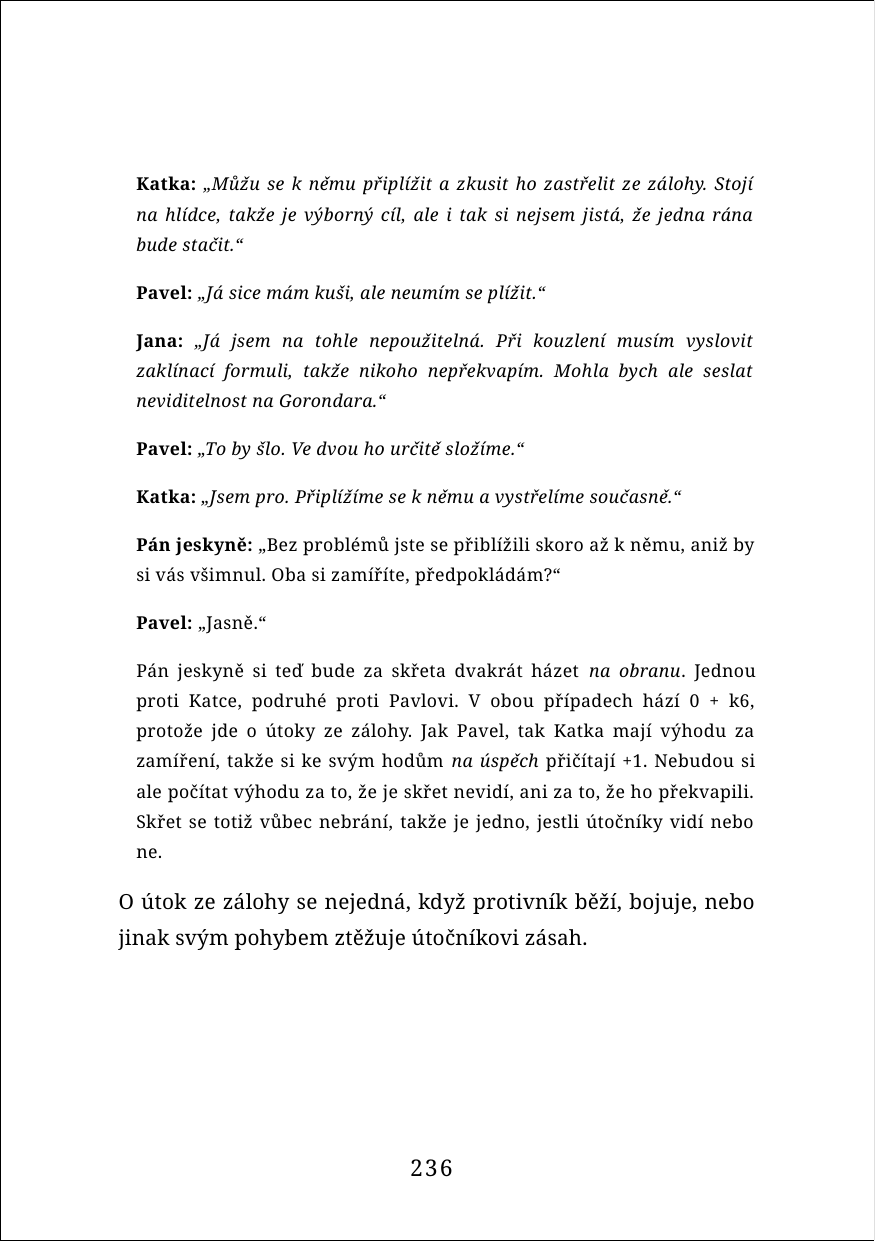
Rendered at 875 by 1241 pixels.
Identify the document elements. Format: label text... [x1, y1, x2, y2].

text Pavel: „Já sice mám kuši, ale neumím se plížit.“ [136, 280, 756, 304]
text Pavel: „Jasně.“ [136, 610, 756, 634]
text Pán jeskyně si teď bude za skřeta dvakrát házet na obranu. Jednou proti Katce, podruhé proti Pavlovi. V obou případech hází 0 + k6, protože jde o útoky ze zálohy. Jak Pavel, tak Katka mají výhodu za zamíření, takže si ke svým hodům na úspěch přičítají +1. Nebudou si ale počítat výhodu za to, že je skřet nevidí, ani za to, že ho překvapili. Skřet se totiž vůbec nebrání, takže je jedno, jestli útočníky vidí nebo ne. [136, 658, 756, 864]
text O útok ze zálohy se nejedná, když protivník běží, bojuje, nebo jinak svým pohybem ztěžuje útočníkovi zásah. [118, 887, 756, 951]
text Jana: „Já jsem na tohle nepoužitelná. Při kouzlení musím vyslovit zaklínací formuli, takže nikoho nepřekvapím. Mohla bych ale seslat neviditelnost na Gorondara.“ [136, 328, 756, 413]
text Katka: „Můžu se k němu připlížit a zkusit ho zastřelit ze zálohy. Stojí na hlídce, takže je výborný cíl, ale i tak si nejsem jistá, že jedna rána bude stačit.“ [136, 172, 756, 256]
text Katka: „Jsem pro. Připlížíme se k němu a vystřelíme současně.“ [136, 484, 756, 508]
text Pán jeskyně: „Bez problémů jste se přiblížili skoro až k němu, aniž by si vás všimnul. Oba si zamíříte, předpokládám?“ [136, 532, 756, 587]
text Pavel: „To by šlo. Ve dvou ho určitě složíme.“ [136, 436, 756, 461]
